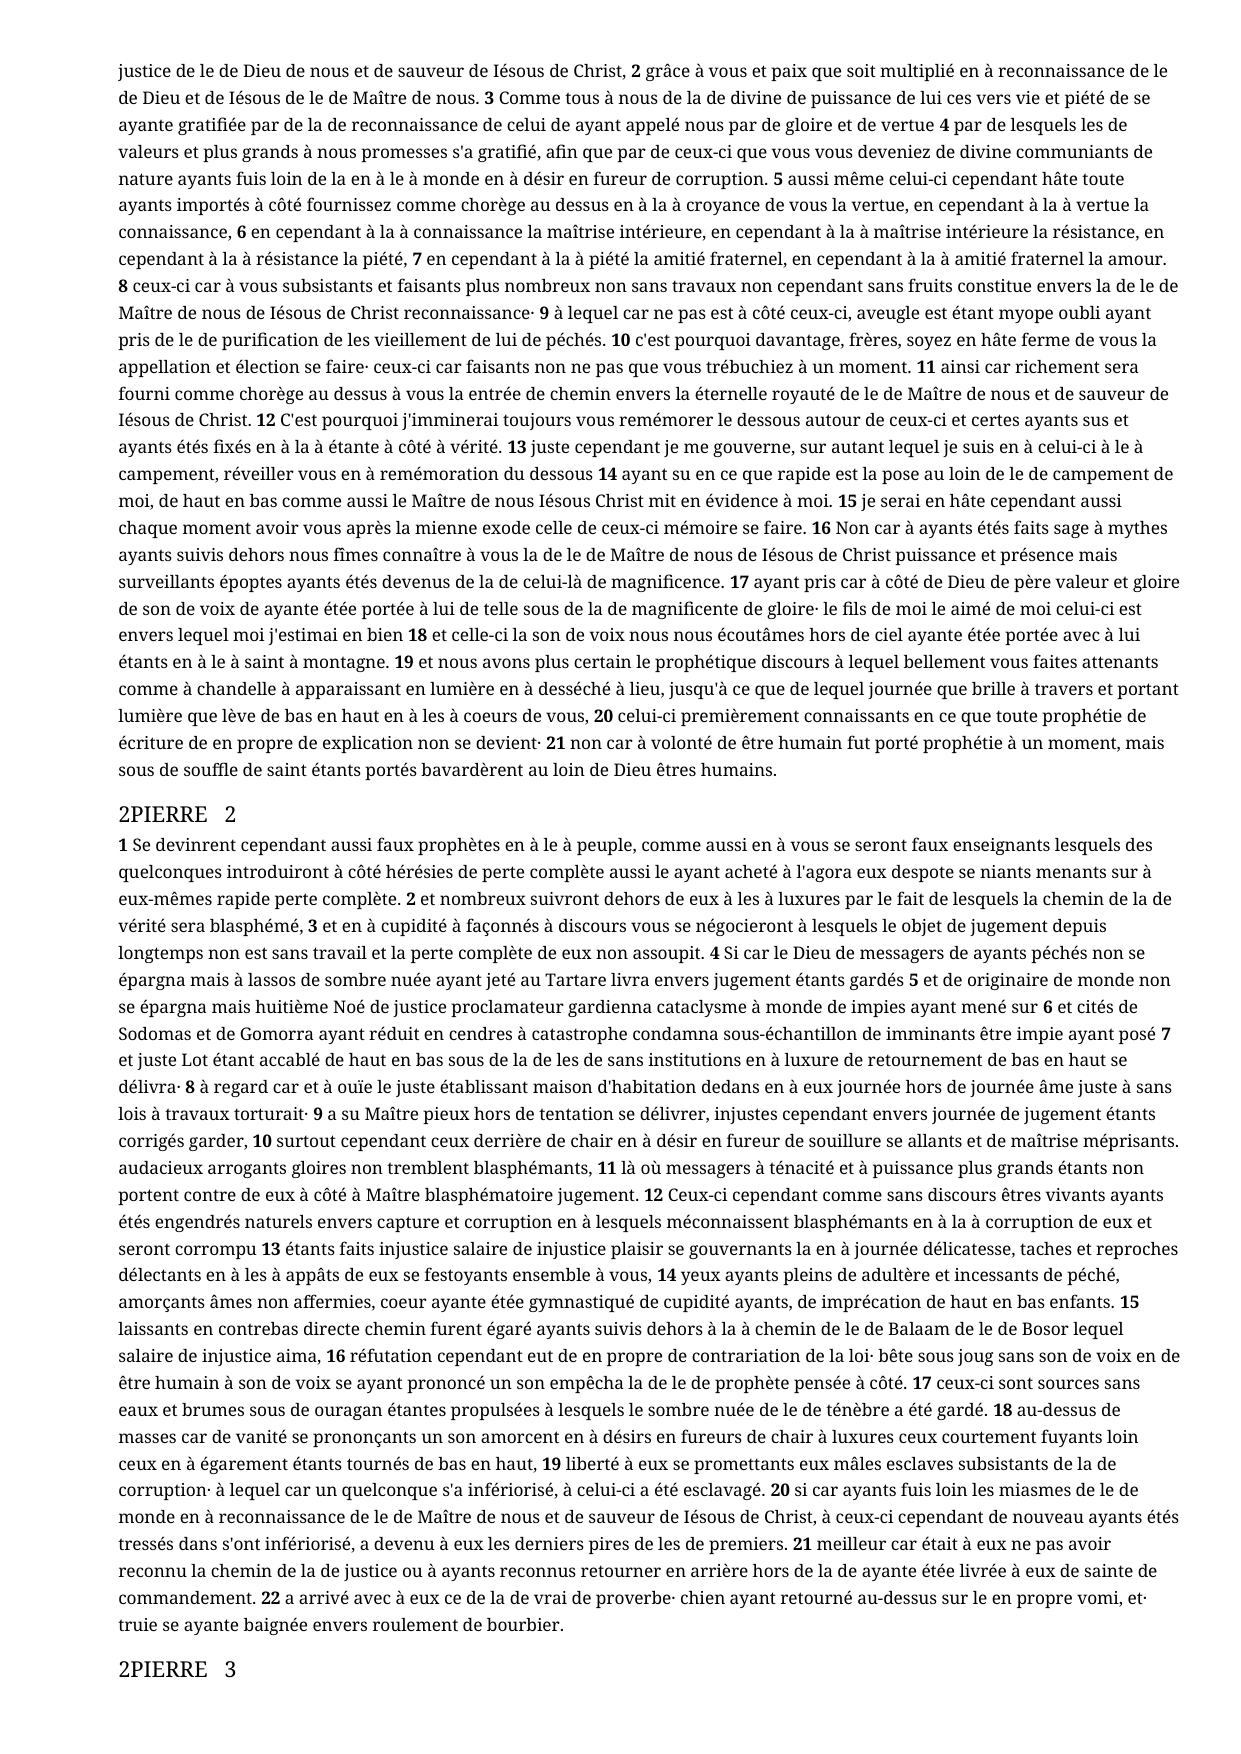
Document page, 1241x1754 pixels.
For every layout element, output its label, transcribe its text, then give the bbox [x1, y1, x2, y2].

text 2PIERRE 2 [118, 799, 1181, 829]
text 2PIERRE 3 [118, 1654, 1181, 1684]
text 1 Se devinrent cependant aussi faux prophètes en à le à peuple, comme aussi en à vous se seront faux enseignants lesquels des quelconques introduiront à côté hérésies de perte complète aussi le ayant acheté à l'agora eux despote se niants menants sur à eux-mêmes rapide perte complète. 2 et nombreux suivront dehors de eux à les à luxures par le fait de lesquels la chemin de la de vérité sera blasphémé, 3 et en à cupidité à façonnés à discours vous se négocieront à lesquels le objet de jugement depuis longtemps non est sans travail et la perte complète de eux non assoupit. 4 Si car le Dieu de messagers de ayants péchés non se épargna mais à lassos de sombre nuée ayant jeté au Tartare livra envers jugement étants gardés 5 et de originaire de monde non se épargna mais huitième Noé de justice proclamateur gardienna cataclysme à monde de impies ayant mené sur 6 et cités de Sodomas et de Gomorra ayant réduit en cendres à catastrophe condamna sous-échantillon de imminants être impie ayant posé 7 et juste Lot étant accablé de haut en bas sous de la de les de sans institutions en à luxure de retournement de bas en haut se délivra· 8 à regard car et à ouïe le juste établissant maison d'habitation dedans en à eux journée hors de journée âme juste à sans lois à travaux torturait· 9 a su Maître pieux hors de tentation se délivrer, injustes cependant envers journée de jugement étants corrigés garder, 10 surtout cependant ceux derrière de chair en à désir en fureur de souillure se allants et de maîtrise méprisants. audacieux arrogants gloires non tremblent blasphémants, 11 là où messagers à ténacité et à puissance plus grands étants non portent contre de eux à côté à Maître blasphématoire jugement. 12 Ceux-ci cependant comme sans discours êtres vivants ayants étés engendrés naturels envers capture et corruption en à lesquels méconnaissent blasphémants en à la à corruption de eux et seront corrompu 13 étants faits injustice salaire de injustice plaisir se gouvernants la en à journée délicatesse, taches et reproches délectants en à les à appâts de eux se festoyants ensemble à vous, 14 yeux ayants pleins de adultère et incessants de péché, amorçants âmes non affermies, coeur ayante étée gymnastiqué de cupidité ayants, de imprécation de haut en bas enfants. 15 laissants en contrebas directe chemin furent égaré ayants suivis dehors à la à chemin de le de Balaam de le de Bosor lequel salaire de injustice aima, 16 réfutation cependant eut de en propre de contrariation de la loi· bête sous joug sans son de voix en de être humain à son de voix se ayant prononcé un son empêcha la de le de prophète pensée à côté. 17 ceux-ci sont sources sans eaux et brumes sous de ouragan étantes propulsées à lesquels le sombre nuée de le de ténèbre a été gardé. 18 au-dessus de masses car de vanité se prononçants un son amorcent en à désirs en fureurs de chair à luxures ceux courtement fuyants loin ceux en à égarement étants tournés de bas en haut, 19 liberté à eux se promettants eux mâles esclaves subsistants de la de corruption· à lequel car un quelconque s'a infériorisé, à celui-ci a été esclavagé. 20 si car ayants fuis loin les miasmes de le de monde en à reconnaissance de le de Maître de nous et de sauveur de Iésous de Christ, à ceux-ci cependant de nouveau ayants étés tressés dans s'ont infériorisé, a devenu à eux les derniers pires de les de premiers. 21 meilleur car était à eux ne pas avoir reconnu la chemin de la de justice ou à ayants reconnus retourner en arrière hors de la de ayante étée livrée à eux de sainte de commandement. 22 a arrivé avec à eux ce de la de vrai de proverbe· chien ayant retourné au-dessus sur le en propre vomi, et· truie se ayante baignée envers roulement de bourbier. [118, 833, 1181, 1636]
text justice de le de Dieu de nous et de sauveur de Iésous de Christ, 2 grâce à vous et paix que soit multiplié en à reconnaissance de le de Dieu et de Iésous de le de Maître de nous. 3 Comme tous à nous de la de divine de puissance de lui ces vers vie et piété de se ayante gratifiée par de la de reconnaissance de celui de ayant appelé nous par de gloire et de vertue 4 par de lesquels les de valeurs et plus grands à nous promesses s'a gratifié, afin que par de ceux-ci que vous vous deveniez de divine communiants de nature ayants fuis loin de la en à le à monde en à désir en fureur de corruption. 5 aussi même celui-ci cependant hâte toute ayants importés à côté fournissez comme chorège au dessus en à la à croyance de vous la vertue, en cependant à la à vertue la connaissance, 6 en cependant à la à connaissance la maîtrise intérieure, en cependant à la à maîtrise intérieure la résistance, en cependant à la à résistance la piété, 7 en cependant à la à piété la amitié fraternel, en cependant à la à amitié fraternel la amour. 8 ceux-ci car à vous subsistants et faisants plus nombreux non sans travaux non cependant sans fruits constitue envers la de le de Maître de nous de Iésous de Christ reconnaissance· 9 à lequel car ne pas est à côté ceux-ci, aveugle est étant myope oubli ayant pris de le de purification de les vieillement de lui de péchés. 10 c'est pourquoi davantage, frères, soyez en hâte ferme de vous la appellation et élection se faire· ceux-ci car faisants non ne pas que vous trébuchiez à un moment. 11 ainsi car richement sera fourni comme chorège au dessus à vous la entrée de chemin envers la éternelle royauté de le de Maître de nous et de sauveur de Iésous de Christ. 12 C'est pourquoi j'imminerai toujours vous remémorer le dessous autour de ceux-ci et certes ayants sus et ayants étés fixés en à la à étante à côté à vérité. 13 juste cependant je me gouverne, sur autant lequel je suis en à celui-ci à le à campement, réveiller vous en à remémoration du dessous 14 ayant su en ce que rapide est la pose au loin de le de campement de moi, de haut en bas comme aussi le Maître de nous Iésous Christ mit en évidence à moi. 15 je serai en hâte cependant aussi chaque moment avoir vous après la mienne exode celle de ceux-ci mémoire se faire. 16 Non car à ayants étés faits sage à mythes ayants suivis dehors nous fîmes connaître à vous la de le de Maître de nous de Iésous de Christ puissance et présence mais surveillants époptes ayants étés devenus de la de celui-là de magnificence. 17 ayant pris car à côté de Dieu de père valeur et gloire de son de voix de ayante étée portée à lui de telle sous de la de magnificente de gloire· le fils de moi le aimé de moi celui-ci est envers lequel moi j'estimai en bien 18 et celle-ci la son de voix nous nous écoutâmes hors de ciel ayante étée portée avec à lui étants en à le à saint à montagne. 19 et nous avons plus certain le prophétique discours à lequel bellement vous faites attenants comme à chandelle à apparaissant en lumière en à desséché à lieu, jusqu'à ce que de lequel journée que brille à travers et portant lumière que lève de bas en haut en à les à coeurs de vous, 20 celui-ci premièrement connaissants en ce que toute prophétie de écriture de en propre de explication non se devient· 21 non car à volonté de être humain fut porté prophétie à un moment, mais sous de souffle de saint étants portés bavardèrent au loin de Dieu êtres humains. [118, 59, 1181, 781]
